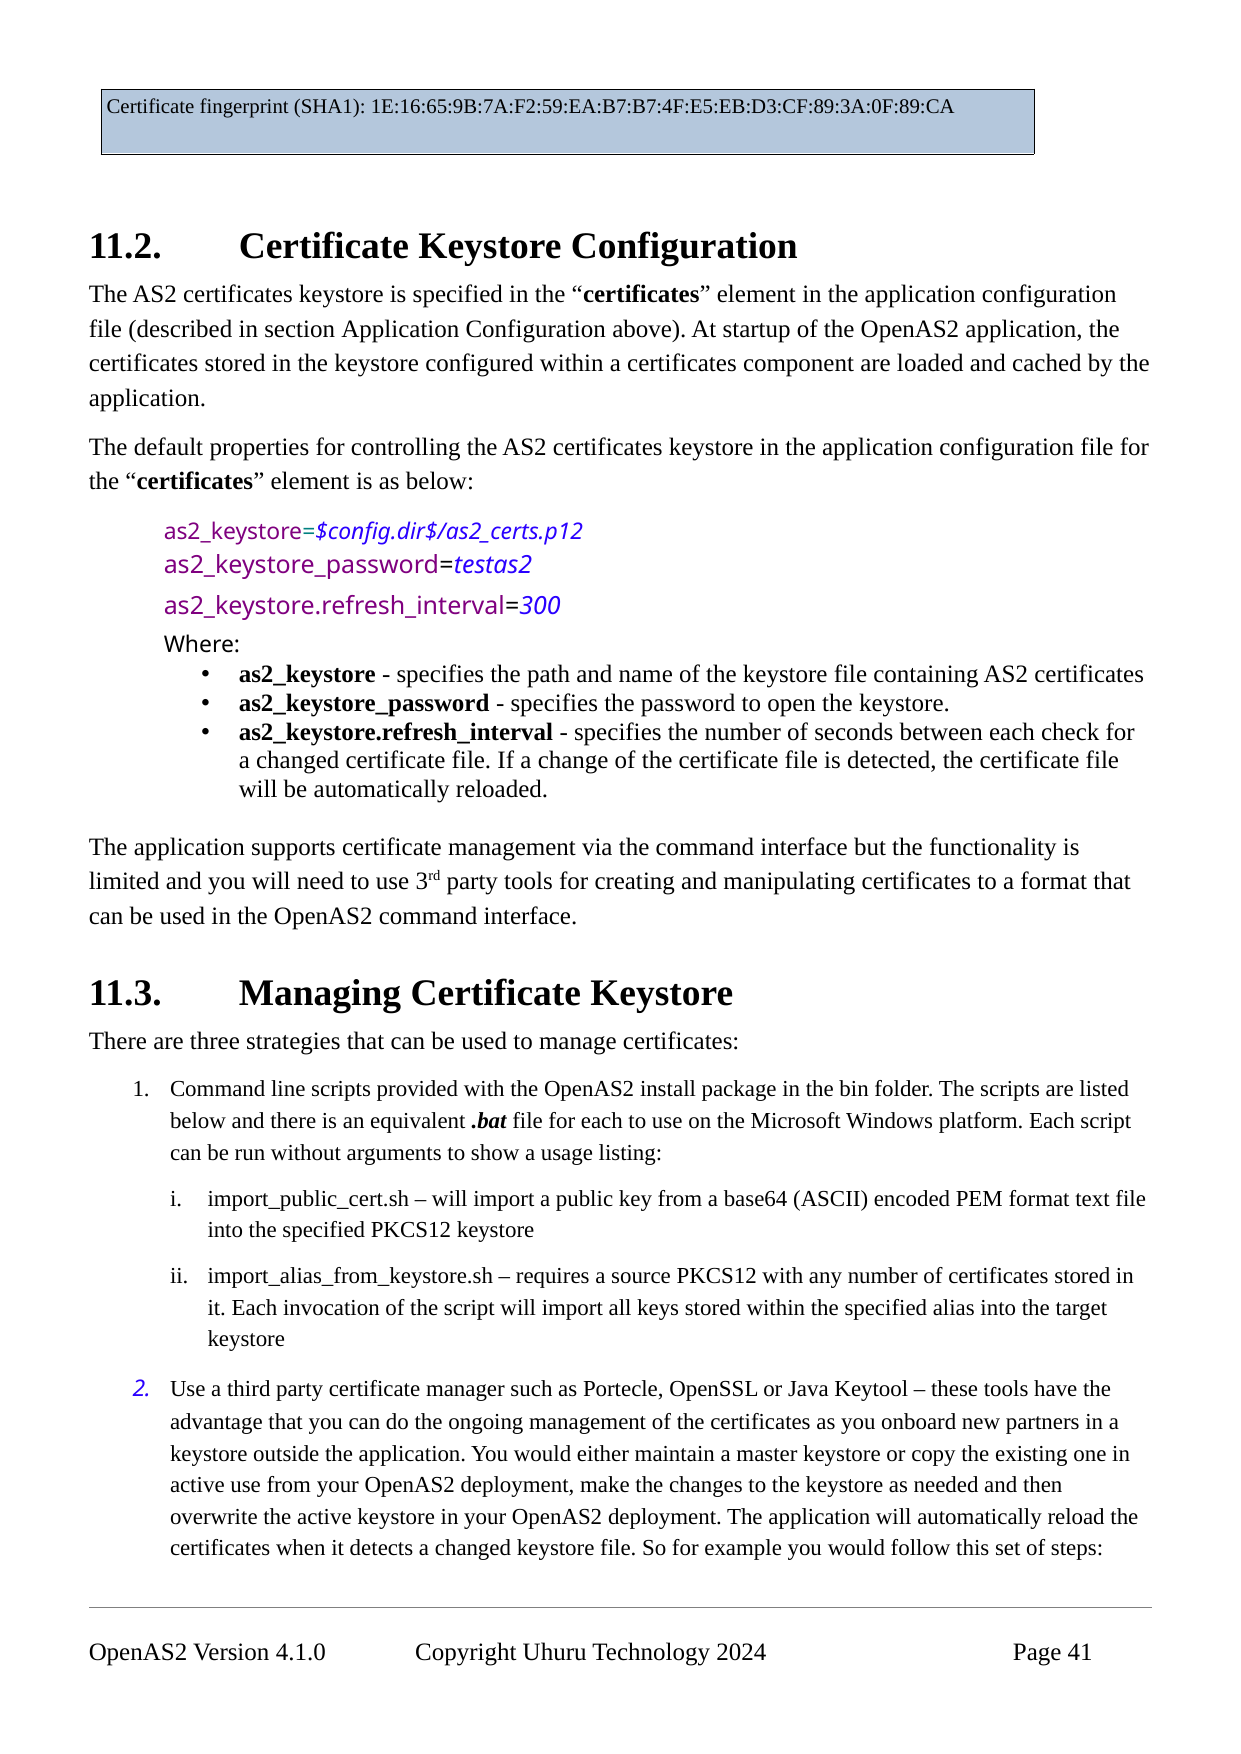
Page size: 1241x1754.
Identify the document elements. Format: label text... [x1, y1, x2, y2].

list as2_keystore - specifies the path and name of the keystore file containing AS2 certificates [201, 659, 1152, 688]
list import_alias_from_keystore.sh – requires a source PKCS12 with any number of certificates stored in it. Each invocation of the script will import all keys stored within the specified alias into the target keystore [170, 1262, 1152, 1352]
list import_public_cert.sh – will import a public key from a base64 (ASCII) encoded PEM format text file into the specified PKCS12 keystore [170, 1185, 1152, 1243]
subtitle Certificate Keystore Configuration [88, 223, 1152, 267]
list Command line scripts provided with the OpenAS2 install package in the bin folder. The scripts are listed below and there is an equivalent .bat file for each to use on the Microsoft Windows platform. Each script can be run without arguments to show a usage listing: [132, 1075, 1152, 1165]
text There are three strategies that can be used to manage certificates: [88, 1026, 1152, 1055]
list as2_keystore_password - specifies the password to open the keystore. [201, 688, 1152, 717]
text as2_keystore_password=testas2 [163, 546, 1152, 581]
subtitle Managing Certificate Keystore [88, 971, 1152, 1014]
text The application supports certificate management via the command interface but the functionality is limited and you will need to use 3rd party tools for creating and manipulating certificates to a format that can be used in the OpenAS2 command interface. [88, 832, 1152, 929]
list Use a third party certificate manager such as Portecle, OpenSSL or Java Keytool – these tools have the advantage that you can do the ongoing management of the certificates as you onboard new partners in a keystore outside the application. You would either maintain a master keystore or copy the existing one in active use from your OpenAS2 deployment, make the changes to the keystore as needed and then overwrite the active keystore in your OpenAS2 deployment. The application will automatically reload the certificates when it detects a changed keystore file. So for example you would follow this set of steps: [132, 1372, 1152, 1561]
list as2_keystore.refresh_interval - specifies the number of seconds between each check for a changed certificate file. If a change of the certificate file is detected, the certificate file will be automatically reloaded. [201, 717, 1152, 803]
table_cell Certificate fingerprint (SHA1): 1E:16:65:9B:7A:F2:59:EA:B7:B7:4F:E5:EB:D3:CF:89:3A:0F:89:CA [102, 90, 1034, 153]
text The default properties for controlling the AS2 certificates keystore in the application configuration file for the “certificates” element is as below: [88, 432, 1152, 495]
text as2_keystore.refresh_interval=300 [163, 587, 1152, 621]
text Where: [163, 628, 1152, 659]
text The AS2 certificates keystore is specified in the “certificates” element in the application configuration file (described in section Application Configuration above). At startup of the OpenAS2 application, the certificates stored in the keystore configured within a certificates component are loaded and cached by the application. [88, 279, 1152, 411]
